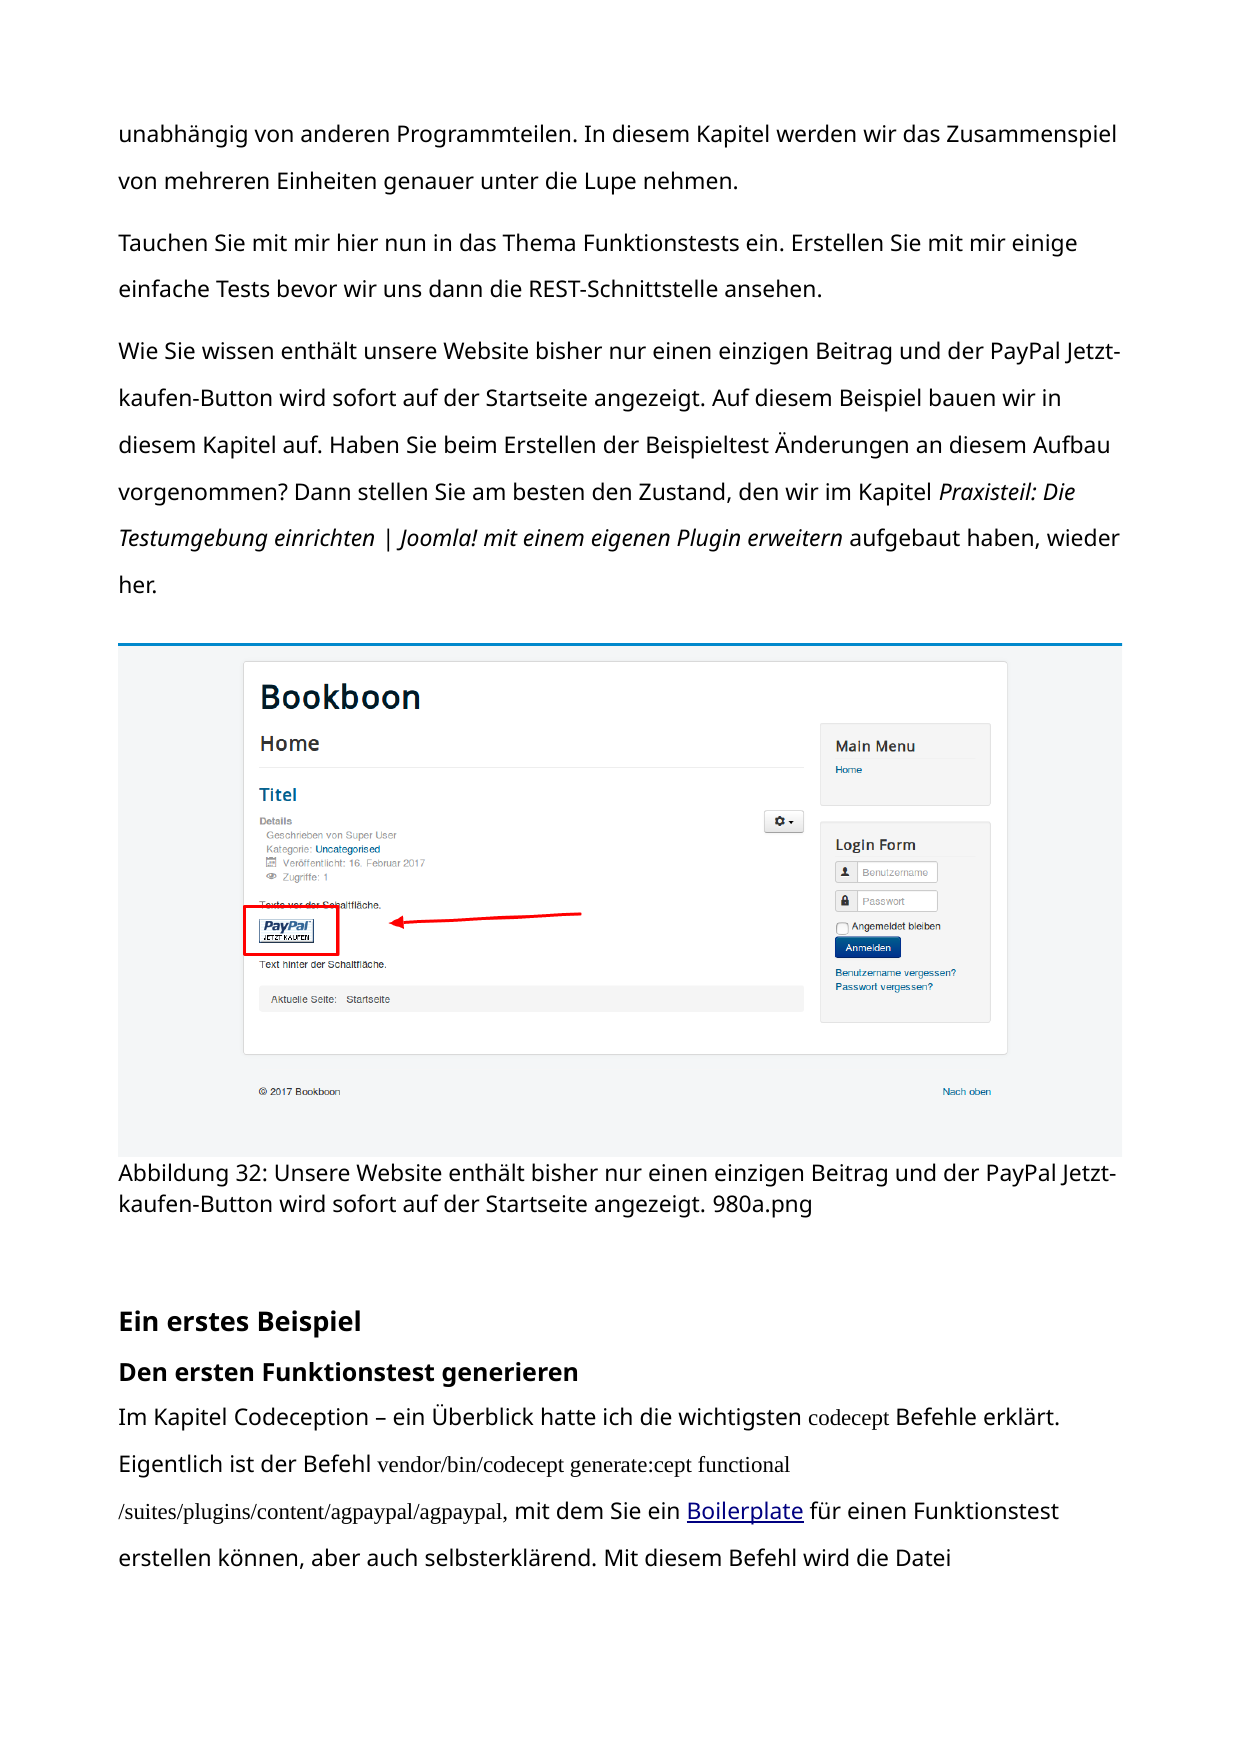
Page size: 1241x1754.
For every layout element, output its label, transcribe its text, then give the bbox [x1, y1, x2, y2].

subtitle Den ersten Funktionstest generieren [118, 1354, 1122, 1388]
text Im Kapitel Codeception – ein Überblick hatte ich die wichtigsten codecept Befehle erklärt. Eigentlich ist der Befehl vendor/bin/codecept generate:cept functional /suites/plugins/content/agpaypal/agpaypal, mit dem Sie ein Boilerplate für einen Funktionstest erstellen können, aber auch selbsterklärend. Mit diesem Befehl wird die Datei [118, 1401, 1122, 1573]
text Tauchen Sie mit mir hier nun in das Thema Funktionstests ein. Erstellen Sie mit mir einige einfache Tests bevor wir uns dann die REST-Schnittstelle ansehen. [118, 226, 1122, 304]
picture [118, 647, 1123, 1157]
text Abbildung 32: Unsere Website enthält bisher nur einen einzigen Beitrag und der PayPal Jetzt-kaufen-Button wird sofort auf der Startseite angezeigt. 980a.png [118, 1157, 1122, 1219]
text Wie Sie wissen enthält unsere Website bisher nur einen einzigen Beitrag und der PayPal Jetzt-kaufen-Button wird sofort auf der Startseite angezeigt. Auf diesem Beispiel bauen wir in diesem Kapitel auf. Haben Sie beim Erstellen der Beispieltest Änderungen an diesem Aufbau vorgenommen? Dann stellen Sie am besten den Zustand, den wir im Kapitel Praxisteil: Die Testumgebung einrichten | Joomla! mit einem eigenen Plugin erweitern aufgebaut haben, wieder her. [118, 335, 1122, 600]
subtitle Ein erstes Beispiel [118, 1303, 1122, 1340]
text unabhängig von anderen Programmteilen. In diesem Kapitel werden wir das Zusammenspiel von mehreren Einheiten genauer unter die Lupe nehmen. [118, 118, 1122, 196]
